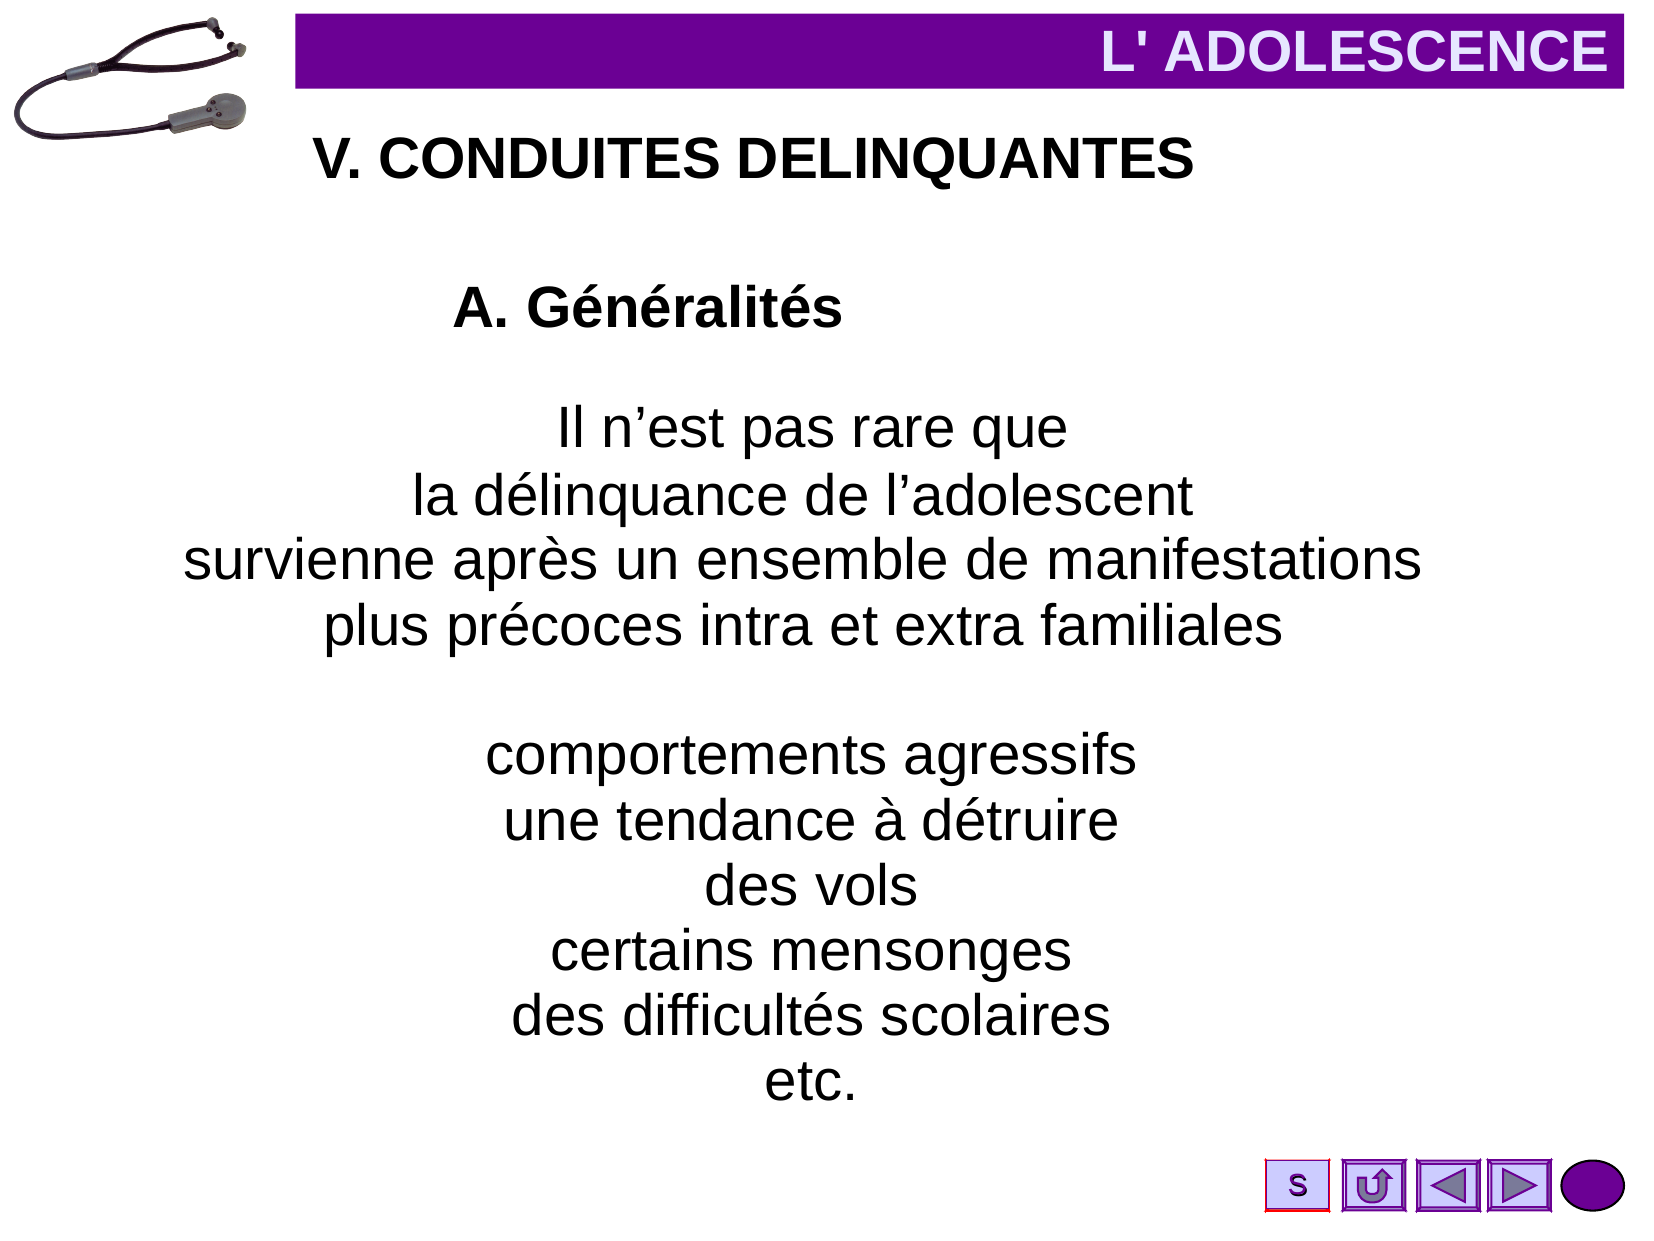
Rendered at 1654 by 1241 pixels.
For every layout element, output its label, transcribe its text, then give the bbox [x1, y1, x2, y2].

text_box [1561, 1160, 1625, 1211]
text_box Il n’est pas rare que la délinquance de l’adolescent survienne après un ensemble de manifestations plus précoces intra et extra familiales comportements agressifs une tendance à détruire des vols certains mensonges des difficultés scolaires etc. [88, 383, 1536, 1182]
picture [8, 8, 260, 153]
text_box A. Généralités [452, 261, 1418, 355]
text_box L' ADOLESCENCE [295, 13, 1625, 89]
text_box V. CONDUITES DELINQUANTES [297, 118, 1211, 200]
